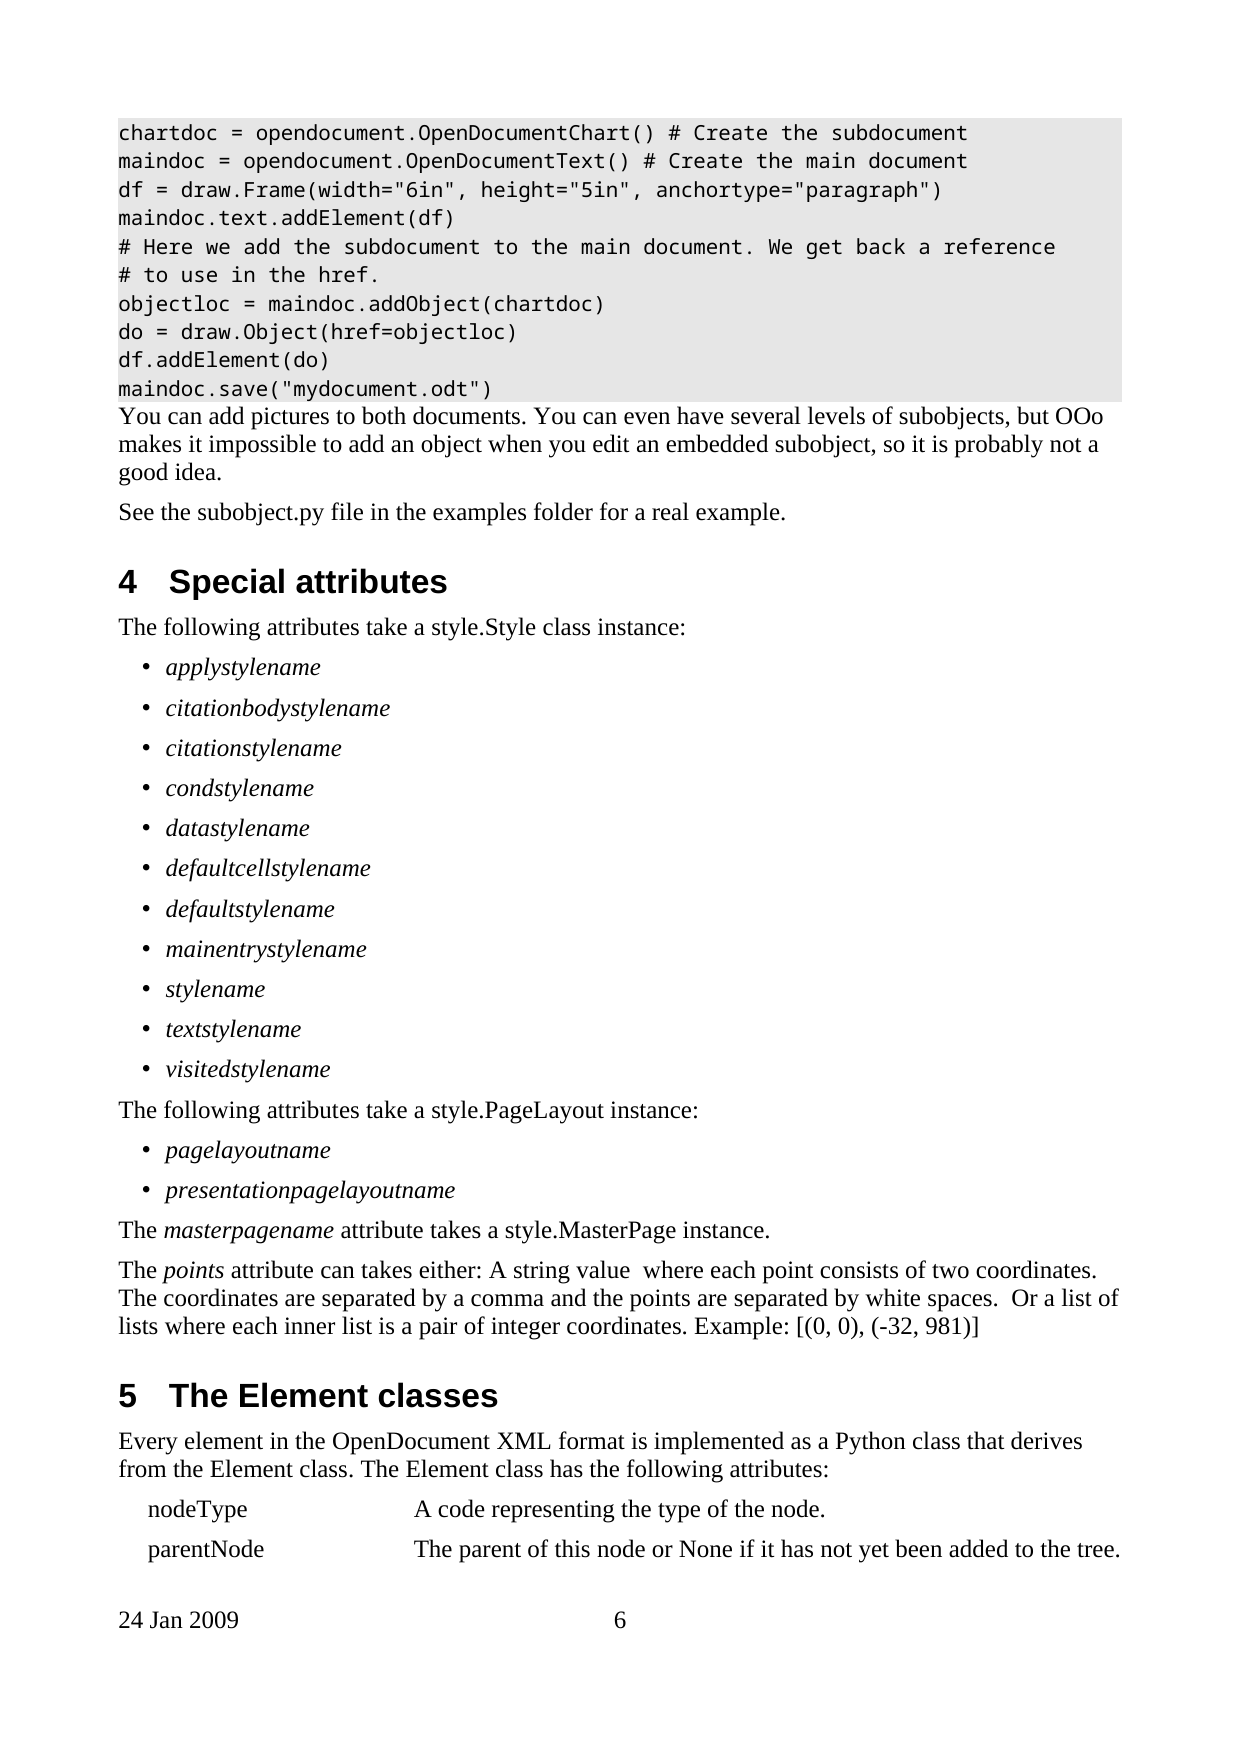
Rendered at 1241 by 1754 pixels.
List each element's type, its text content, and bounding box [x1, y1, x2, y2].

text # Here we add the subdocument to the main document. We get back a reference [118, 232, 1122, 260]
list textstylename [142, 1015, 1122, 1043]
text maindoc.text.addElement(df) [118, 203, 1122, 232]
text The following attributes take a style.PageLayout instance: [118, 1096, 1122, 1123]
text df = draw.Frame(width="6in", height="5in", anchortype="paragraph") [118, 175, 1122, 203]
subtitle Special attributes [118, 563, 1122, 601]
text The points attribute can takes either: A string value where each point consists of two coordinates. The coordinates are separated by a comma and the points are separated by white spaces. Or a list of lists where each inner list is a pair of integer coordinates. Example: [(0, 0), (-32, 981)] [118, 1257, 1122, 1340]
text do = draw.Object(href=objectloc) [118, 317, 1122, 346]
list visitedstylename [142, 1056, 1122, 1083]
list citationstylename [142, 734, 1122, 762]
text maindoc.save("mydocument.odt") [118, 374, 1122, 402]
list applystylename [142, 653, 1122, 681]
text The following attributes take a style.Style class instance: [118, 613, 1122, 641]
text # to use in the href. [118, 260, 1122, 289]
list stylename [142, 975, 1122, 1003]
list defaultstylename [142, 895, 1122, 922]
text chartdoc = opendocument.OpenDocumentChart() # Create the subdocument [118, 118, 1122, 147]
subtitle The Element classes [118, 1377, 1122, 1415]
list citationbodystylename [142, 694, 1122, 721]
text The masterpagename attribute takes a style.MasterPage instance. [118, 1216, 1122, 1244]
list nodeType A code representing the type of the node. [148, 1495, 1122, 1523]
text See the subobject.py file in the examples folder for a real example. [118, 498, 1122, 526]
list condstylename [142, 774, 1122, 802]
list parentNode The parent of this node or None if it has not yet been added to the tree. [148, 1535, 1122, 1563]
text You can add pictures to both documents. You can even have several levels of subobjects, but OOo makes it impossible to add an object when you edit an embedded subobject, so it is probably not a good idea. [118, 402, 1122, 486]
list pagelayoutname [142, 1136, 1122, 1164]
list mainentrystylename [142, 935, 1122, 963]
text df.addElement(do) [118, 346, 1122, 374]
text objectloc = maindoc.addObject(chartdoc) [118, 289, 1122, 317]
list datastylename [142, 814, 1122, 842]
text maindoc = opendocument.OpenDocumentText() # Create the main document [118, 147, 1122, 175]
list defaultcellstylename [142, 854, 1122, 882]
list presentationpagelayoutname [142, 1176, 1122, 1204]
text Every element in the OpenDocument XML format is implemented as a Python class that derives from the Element class. The Element class has the following attributes: [118, 1427, 1122, 1483]
